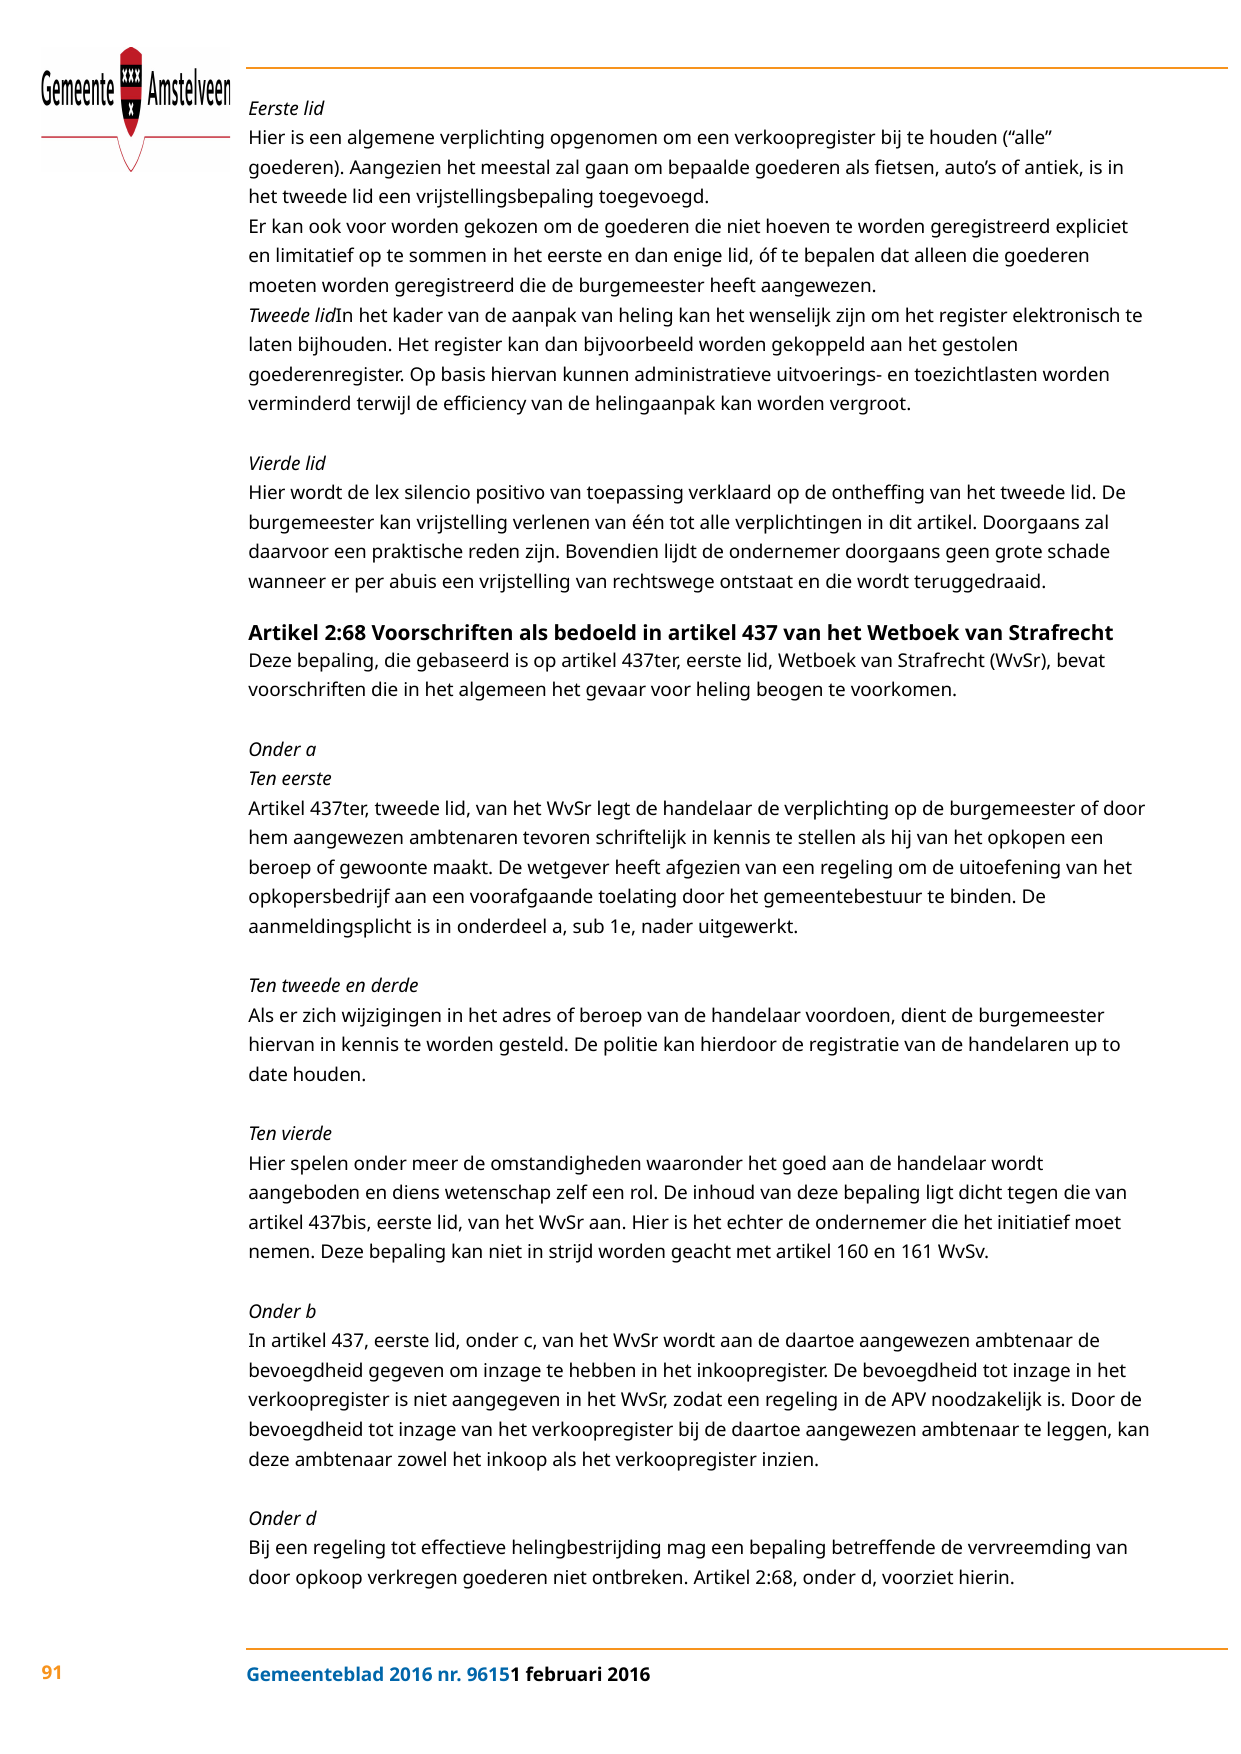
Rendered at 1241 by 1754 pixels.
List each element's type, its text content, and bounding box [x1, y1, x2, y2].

text In artikel 437, eerste lid, onder c, van het WvSr wordt aan de daartoe aangewezen ambtenaar de bevoegdheid gegeven om inzage te hebben in het inkoopregister. De bevoegdheid tot inzage in het verkoopregister is niet aangegeven in het WvSr, zodat een regeling in de APV noodzakelijk is. Door de bevoegdheid tot inzage van het verkoopregister bij de daartoe aangewezen ambtenaar te leggen, kan deze ambtenaar zowel het inkoop als het verkoopregister inzien. [248, 1327, 1152, 1471]
text Onder d [248, 1505, 1152, 1531]
text Hier is een algemene verplichting opgenomen om een verkoopregister bij te houden (“alle” goederen). Aangezien het meestal zal gaan om bepaalde goederen als fietsen, auto’s of antiek, is in het tweede lid een vrijstellingsbepaling toegevoegd. [248, 124, 1152, 209]
text Ten tweede en derde [248, 972, 1152, 998]
text Bij een regeling tot effectieve helingbestrijding mag een bepaling betreffende de vervreemding van door opkoop verkregen goederen niet ontbreken. Artikel 2:68, onder d, voorziet hierin. [248, 1534, 1152, 1590]
text Hier spelen onder meer de omstandigheden waaronder het goed aan de handelaar wordt aangeboden en diens wetenschap zelf een rol. De inhoud van deze bepaling ligt dicht tegen die van artikel 437bis, eerste lid, van het WvSr aan. Hier is het echter de ondernemer die het initiatief moet nemen. Deze bepaling kan niet in strijd worden geacht met artikel 160 en 161 WvSv. [248, 1150, 1152, 1264]
text Hier wordt de lex silencio positivo van toepassing verklaard op de ontheffing van het tweede lid. De burgemeester kan vrijstelling verlenen van één tot alle verplichtingen in dit artikel. Doorgaans zal daarvoor een praktische reden zijn. Bovendien lijdt de ondernemer doorgaans geen grote schade wanneer er per abuis een vrijstelling van rechtswege ontstaat en die wordt teruggedraaid. [248, 479, 1152, 594]
text Artikel 437ter, tweede lid, van het WvSr legt de handelaar de verplichting op de burgemeester of door hem aangewezen ambtenaren tevoren schriftelijk in kennis te stellen als hij van het opkopen een beroep of gewoonte maakt. De wetgever heeft afgezien van een regeling om de uitoefening van het opkopersbedrijf aan een voorafgaande toelating door het gemeentebestuur te binden. De aanmeldingsplicht is in onderdeel a, sub 1e, nader uitgewerkt. [248, 795, 1152, 939]
text Vierde lid [248, 450, 1152, 476]
text Tweede lidIn het kader van de aanpak van heling kan het wenselijk zijn om het register elektronisch te laten bijhouden. Het register kan dan bijvoorbeeld worden gekoppeld aan het gestolen goederenregister. Op basis hiervan kunnen administratieve uitvoerings- en toezichtlasten worden verminderd terwijl de efficiency van de helingaanpak kan worden vergroot. [248, 302, 1152, 416]
picture [41, 47, 231, 172]
text Artikel 2:68 Voorschriften als bedoeld in artikel 437 van het Wetboek van Strafrecht [248, 618, 1152, 647]
text Als er zich wijzigingen in het adres of beroep van de handelaar voordoen, dient de burgemeester hiervan in kennis te worden gesteld. De politie kan hierdoor de registratie van de handelaren up to date houden. [248, 1002, 1152, 1087]
text Deze bepaling, die gebaseerd is op artikel 437ter, eerste lid, Wetboek van Strafrecht (WvSr), bevat voorschriften die in het algemeen het gevaar voor heling beogen te voorkomen. [248, 647, 1152, 702]
text Onder a [248, 736, 1152, 761]
text Eerste lid [248, 95, 1152, 121]
text Ten eerste [248, 765, 1152, 791]
text Onder b [248, 1298, 1152, 1323]
text Ten vierde [248, 1120, 1152, 1146]
text Er kan ook voor worden gekozen om de goederen die niet hoeven te worden geregistreerd expliciet en limitatief op te sommen in het eerste en dan enige lid, óf te bepalen dat alleen die goederen moeten worden geregistreerd die de burgemeester heeft aangewezen. [248, 213, 1152, 298]
